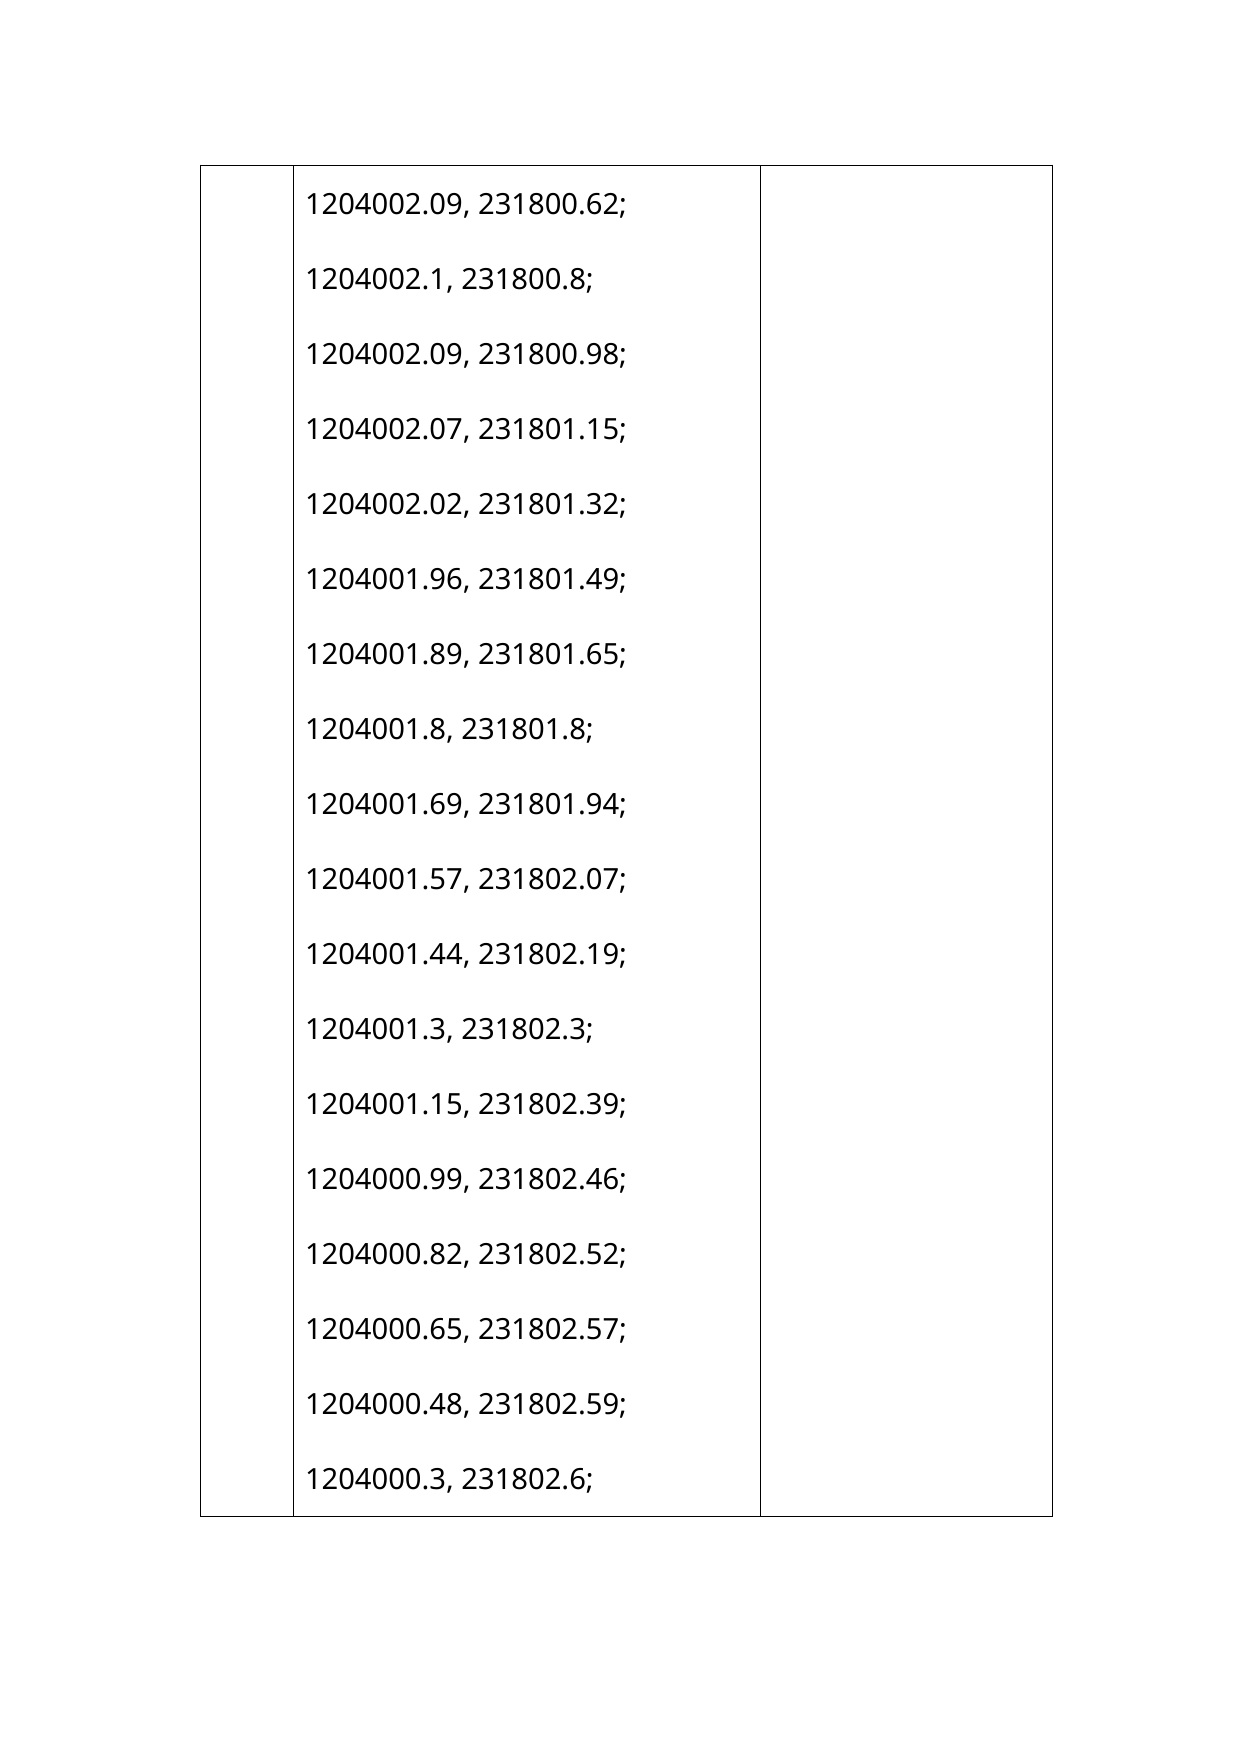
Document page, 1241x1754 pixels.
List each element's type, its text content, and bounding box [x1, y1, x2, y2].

table_cell [201, 166, 293, 1516]
table_cell [761, 166, 1052, 1516]
table_cell 1204002.09, 231800.62; 1204002.1, 231800.8; 1204002.09, 231800.98; 1204002.07, 231801.15; 1204002.02, 231801.32; 1204001.96, 231801.49; 1204001.89, 231801.65; 1204001.8, 231801.8; 1204001.69, 231801.94; 1204001.57, 231802.07; 1204001.44, 231802.19; 1204001.3, 231802.3; 1204001.15, 231802.39; 1204000.99, 231802.46; 1204000.82, 231802.52; 1204000.65, 231802.57; 1204000.48, 231802.59; 1204000.3, 231802.6; [294, 166, 760, 1516]
